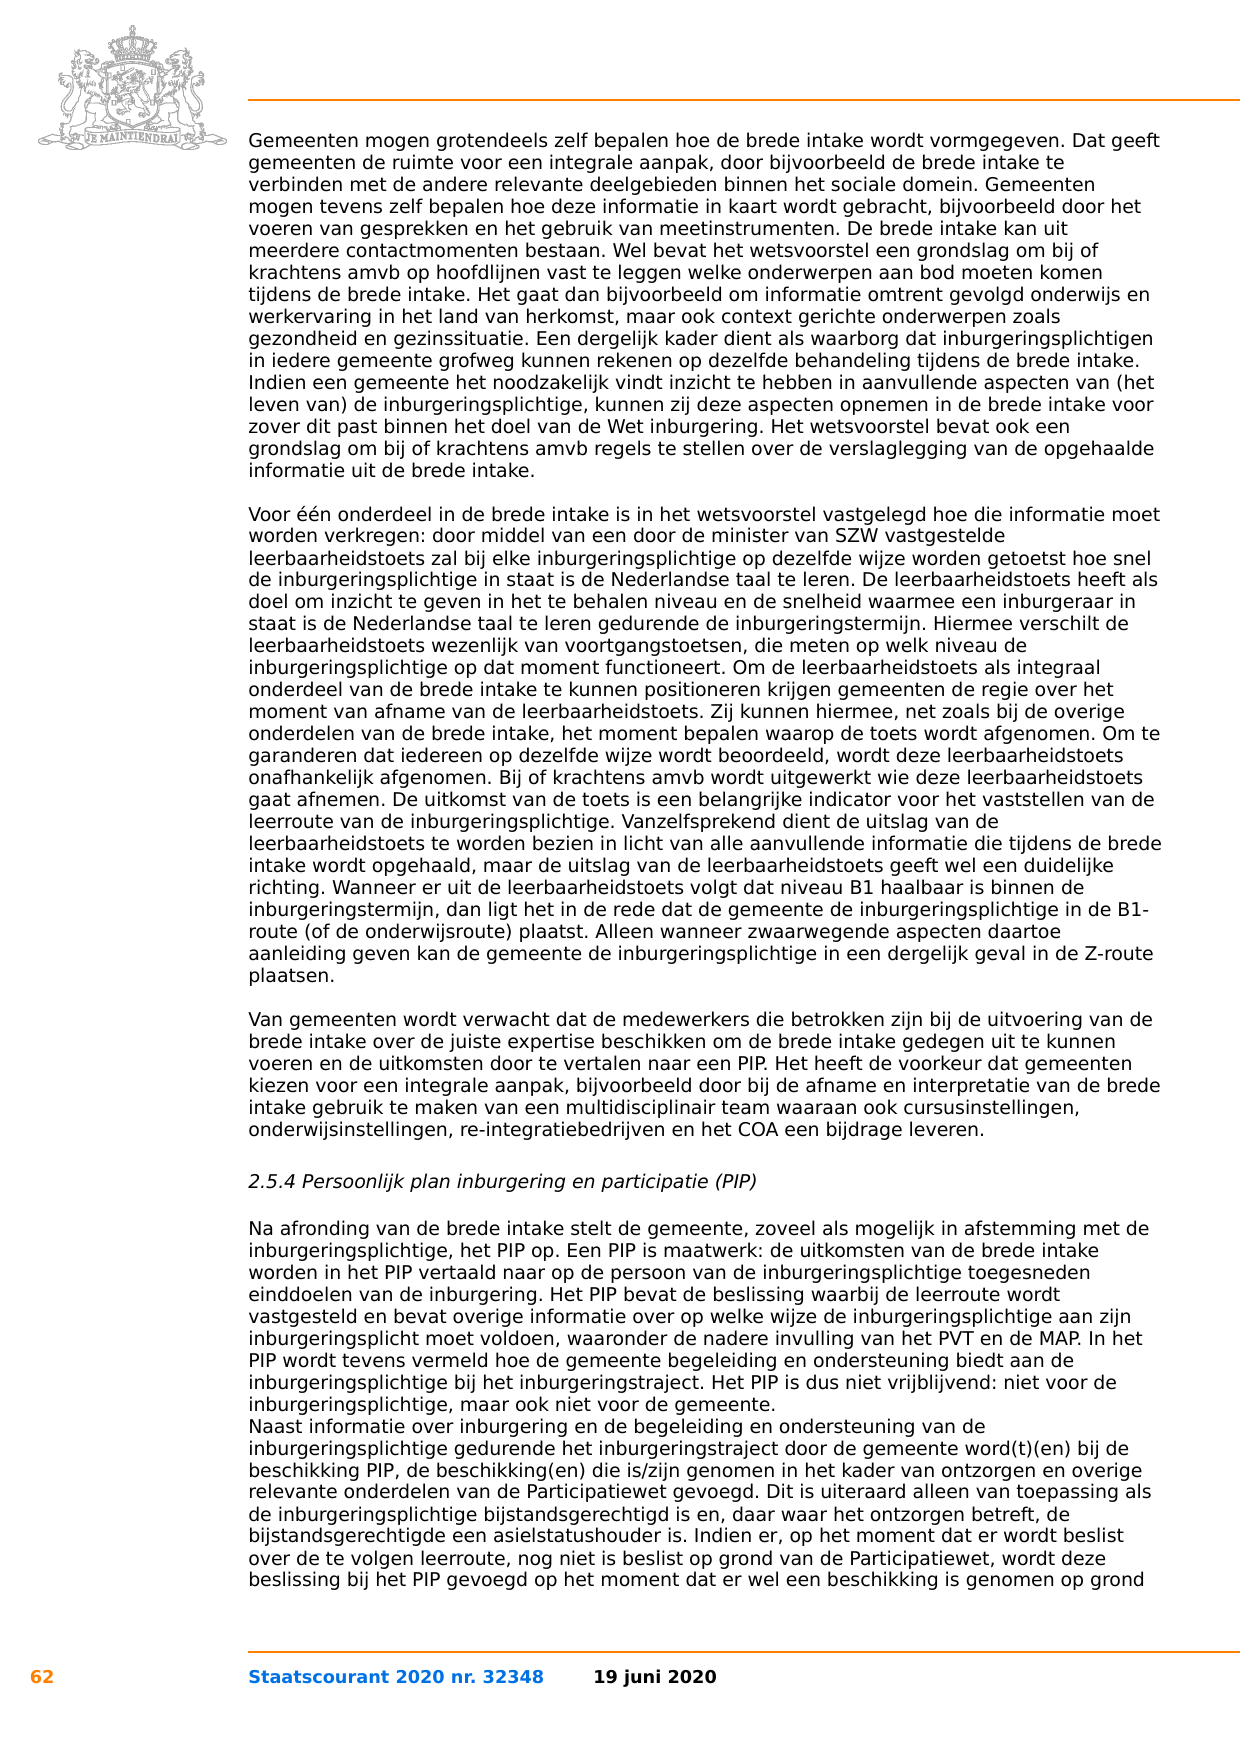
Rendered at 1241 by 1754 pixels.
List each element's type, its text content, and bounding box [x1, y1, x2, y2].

text Voor één onderdeel in de brede intake is in het wetsvoorstel vastgelegd hoe die informatie moet worden verkregen: door middel van een door de minister van SZW vastgestelde leerbaarheidstoets zal bij elke inburgeringsplichtige op dezelfde wijze worden getoetst hoe snel de inburgeringsplichtige in staat is de Nederlandse taal te leren. De leerbaarheidstoets heeft als doel om inzicht te geven in het te behalen niveau en de snelheid waarmee een inburgeraar in staat is de Nederlandse taal te leren gedurende de inburgeringstermijn. Hiermee verschilt de leerbaarheidstoets wezenlijk van voortgangstoetsen, die meten op welk niveau de inburgeringsplichtige op dat moment functioneert. Om de leerbaarheidstoets als integraal onderdeel van de brede intake te kunnen positioneren krijgen gemeenten de regie over het moment van afname van de leerbaarheidstoets. Zij kunnen hiermee, net zoals bij de overige onderdelen van de brede intake, het moment bepalen waarop de toets wordt afgenomen. Om te garanderen dat iedereen op dezelfde wijze wordt beoordeeld, wordt deze leerbaarheidstoets onafhankelijk afgenomen. Bij of krachtens amvb wordt uitgewerkt wie deze leerbaarheidstoets gaat afnemen. De uitkomst van de toets is een belangrijke indicator voor het vaststellen van de leerroute van de inburgeringsplichtige. Vanzelfsprekend dient de uitslag van de leerbaarheidstoets te worden bezien in licht van alle aanvullende informatie die tijdens de brede intake wordt opgehaald, maar de uitslag van de leerbaarheidstoets geeft wel een duidelijke richting. Wanneer er uit de leerbaarheidstoets volgt dat niveau B1 haalbaar is binnen de inburgeringstermijn, dan ligt het in de rede dat de gemeente de inburgeringsplichtige in de B1-route (of de onderwijsroute) plaatst. Alleen wanneer zwaarwegende aspecten daartoe aanleiding geven kan de gemeente de inburgeringsplichtige in een dergelijk geval in de Z-route plaatsen. [248, 503, 1163, 987]
text Naast informatie over inburgering en de begeleiding en ondersteuning van de inburgeringsplichtige gedurende het inburgeringstraject door de gemeente word(t)(en) bij de beschikking PIP, de beschikking(en) die is/zijn genomen in het kader van ontzorgen en overige relevante onderdelen van de Participatiewet gevoegd. Dit is uiteraard alleen van toepassing als de inburgeringsplichtige bijstandsgerechtigd is en, daar waar het ontzorgen betreft, de bijstandsgerechtigde een asielstatushouder is. Indien er, op het moment dat er wordt beslist over de te volgen leerroute, nog niet is beslist op grond van de Participatiewet, wordt deze beslissing bij het PIP gevoegd op het moment dat er wel een beschikking is genomen op grond [248, 1416, 1163, 1591]
subtitle 2.5.4 Persoonlijk plan inburgering en participatie (PIP) [248, 1171, 1163, 1193]
text Gemeenten mogen grotendeels zelf bepalen hoe de brede intake wordt vormgegeven. Dat geeft gemeenten de ruimte voor een integrale aanpak, door bijvoorbeeld de brede intake te verbinden met de andere relevante deelgebieden binnen het sociale domein. Gemeenten mogen tevens zelf bepalen hoe deze informatie in kaart wordt gebracht, bijvoorbeeld door het voeren van gesprekken en het gebruik van meetinstrumenten. De brede intake kan uit meerdere contactmomenten bestaan. Wel bevat het wetsvoorstel een grondslag om bij of krachtens amvb op hoofdlijnen vast te leggen welke onderwerpen aan bod moeten komen tijdens de brede intake. Het gaat dan bijvoorbeeld om informatie omtrent gevolgd onderwijs en werkervaring in het land van herkomst, maar ook context gerichte onderwerpen zoals gezondheid en gezinssituatie. Een dergelijk kader dient als waarborg dat inburgeringsplichtigen in iedere gemeente grofweg kunnen rekenen op dezelfde behandeling tijdens de brede intake. Indien een gemeente het noodzakelijk vindt inzicht te hebben in aanvullende aspecten van (het leven van) de inburgeringsplichtige, kunnen zij deze aspecten opnemen in de brede intake voor zover dit past binnen het doel van de Wet inburgering. Het wetsvoorstel bevat ook een grondslag om bij of krachtens amvb regels te stellen over de verslaglegging van de opgehaalde informatie uit de brede intake. [248, 130, 1163, 482]
picture [38, 25, 227, 150]
text Na afronding van de brede intake stelt de gemeente, zoveel als mogelijk in afstemming met de inburgeringsplichtige, het PIP op. Een PIP is maatwerk: de uitkomsten van de brede intake worden in het PIP vertaald naar op de persoon van de inburgeringsplichtige toegesneden einddoelen van de inburgering. Het PIP bevat de beslissing waarbij de leerroute wordt vastgesteld en bevat overige informatie over op welke wijze de inburgeringsplichtige aan zijn inburgeringsplicht moet voldoen, waaronder de nadere invulling van het PVT en de MAP. In het PIP wordt tevens vermeld hoe de gemeente begeleiding en ondersteuning biedt aan de inburgeringsplichtige bij het inburgeringstraject. Het PIP is dus niet vrijblijvend: niet voor de inburgeringsplichtige, maar ook niet voor de gemeente. [248, 1218, 1163, 1416]
text Van gemeenten wordt verwacht dat de medewerkers die betrokken zijn bij de uitvoering van de brede intake over de juiste expertise beschikken om de brede intake gedegen uit te kunnen voeren en de uitkomsten door te vertalen naar een PIP. Het heeft de voorkeur dat gemeenten kiezen voor een integrale aanpak, bijvoorbeeld door bij de afname en interpretatie van de brede intake gebruik te maken van een multidisciplinair team waaraan ook cursusinstellingen, onderwijsinstellingen, re-integratiebedrijven en het COA een bijdrage leveren. [248, 1009, 1163, 1141]
